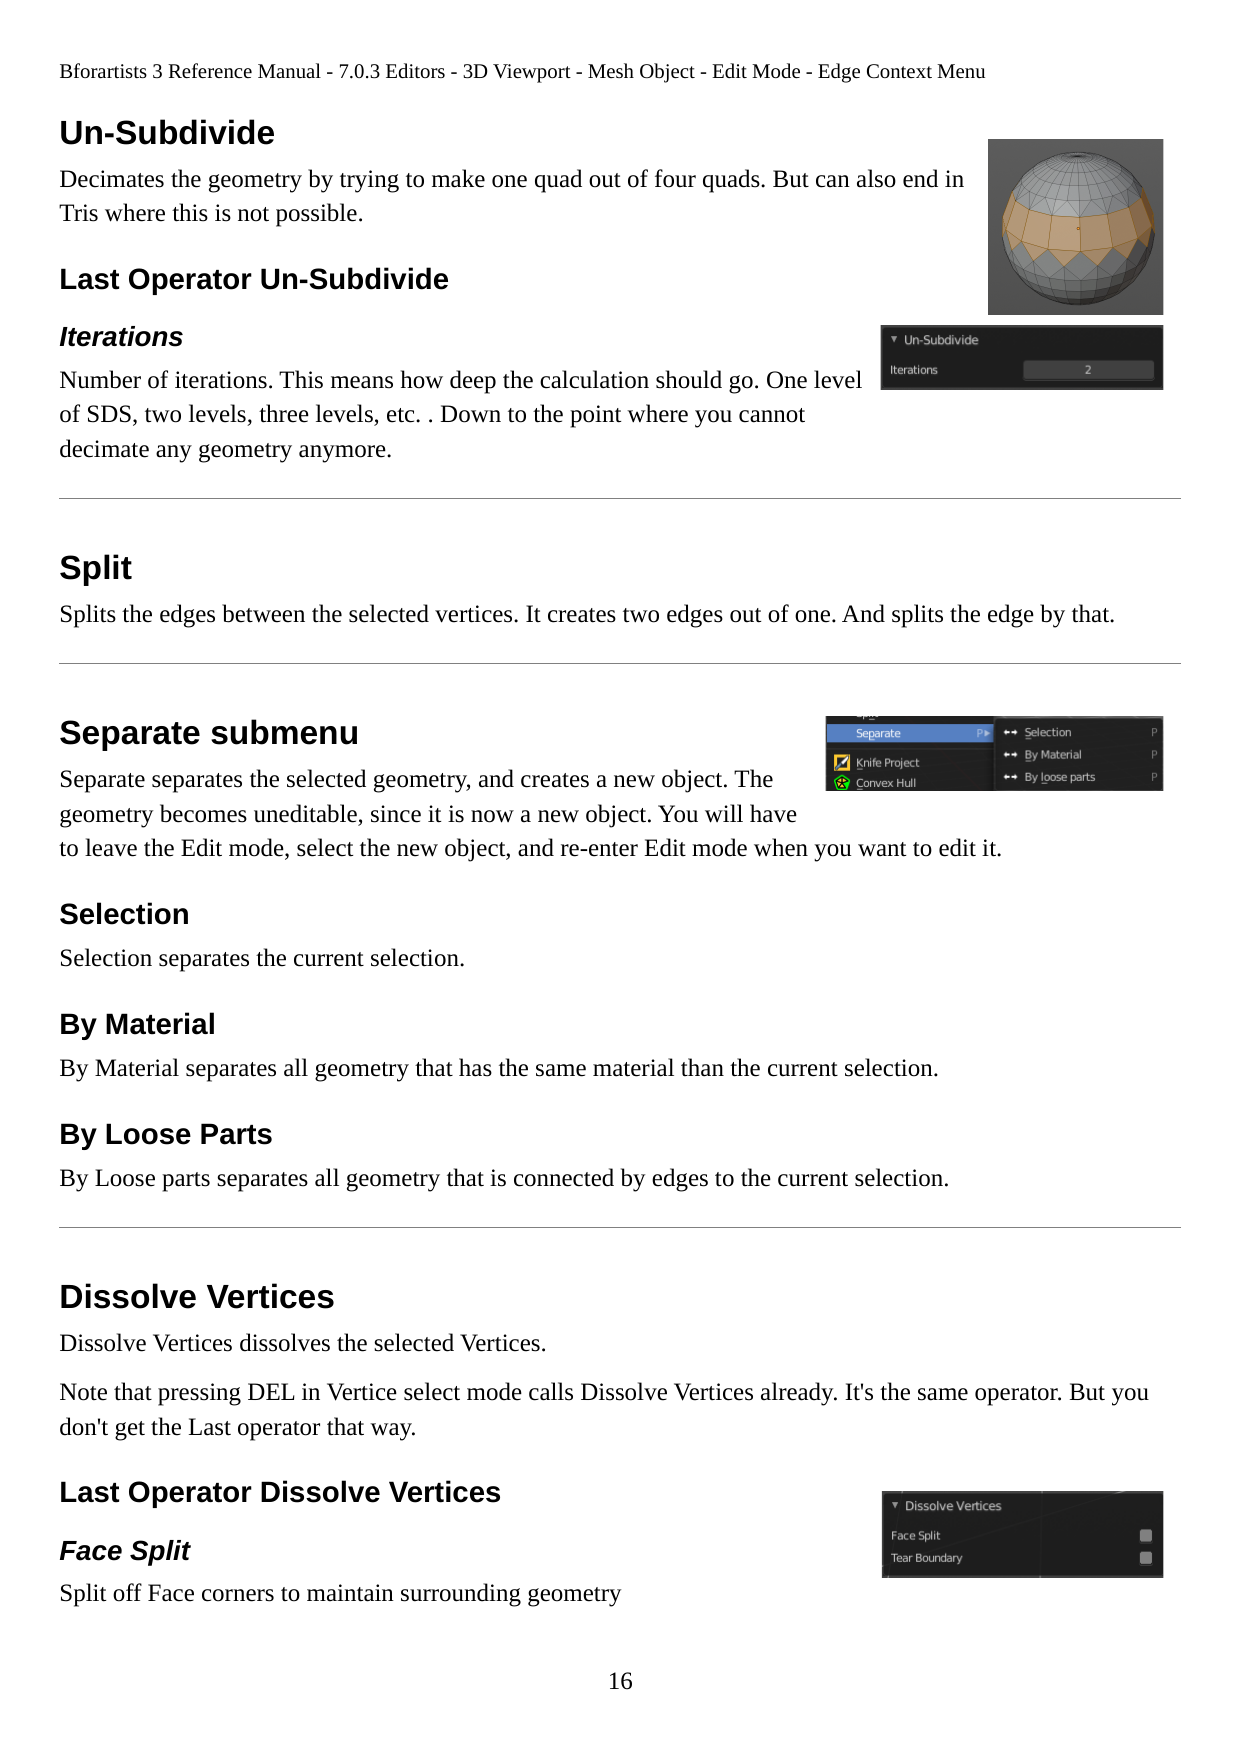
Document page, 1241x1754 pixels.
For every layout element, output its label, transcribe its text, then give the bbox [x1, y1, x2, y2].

text Split off Face corners to maintain surrounding geometry [59, 1578, 1181, 1607]
text Dissolve Vertices dissolves the selected Vertices. [59, 1328, 1181, 1357]
subtitle Selection [59, 897, 1181, 931]
subtitle Separate submenu [59, 713, 1181, 752]
text By Material separates all geometry that has the same material than the current selection. [59, 1053, 1181, 1082]
text Splits the edges between the selected vertices. It creates two edges out of one. And splits the edge by that. [59, 599, 1181, 628]
subtitle Face Split [59, 1534, 881, 1566]
text Decimates the geometry by trying to make one quad out of four quads. But can also end in Tris where this is not possible. [59, 164, 988, 227]
picture [988, 139, 1164, 315]
text Selection separates the current selection. [59, 943, 1181, 972]
text By Loose parts separates all geometry that is connected by edges to the current selection. [59, 1163, 1181, 1192]
subtitle Dissolve Vertices [59, 1277, 1181, 1316]
subtitle Un-Subdivide [59, 113, 1181, 151]
subtitle Last Operator Un-Subdivide [59, 262, 988, 296]
picture [881, 1491, 1164, 1578]
subtitle By Material [59, 1007, 1181, 1041]
text Number of iterations. This means how deep the calculation should go. One level of SDS, two levels, three levels, etc. . Down to the point where you cannot decimate any geometry anymore. [59, 365, 1181, 463]
subtitle [1164, 262, 1181, 296]
picture [880, 325, 1164, 390]
subtitle Split [59, 548, 1181, 587]
text Note that pressing DEL in Vertice select mode calls Dissolve Vertices already. It's the same operator. But you don't get the Last operator that way. [59, 1377, 1181, 1441]
picture [825, 716, 1164, 791]
subtitle Last Operator Dissolve Vertices [59, 1475, 1181, 1509]
subtitle [1164, 1534, 1181, 1566]
subtitle Iterations [59, 321, 1181, 352]
subtitle By Loose Parts [59, 1117, 1181, 1151]
text Separate separates the selected geometry, and creates a new object. The geometry becomes uneditable, since it is now a new object. You will have to leave the Edit mode, select the new object, and re-enter Edit mode when you want to edit it. [59, 764, 1181, 862]
